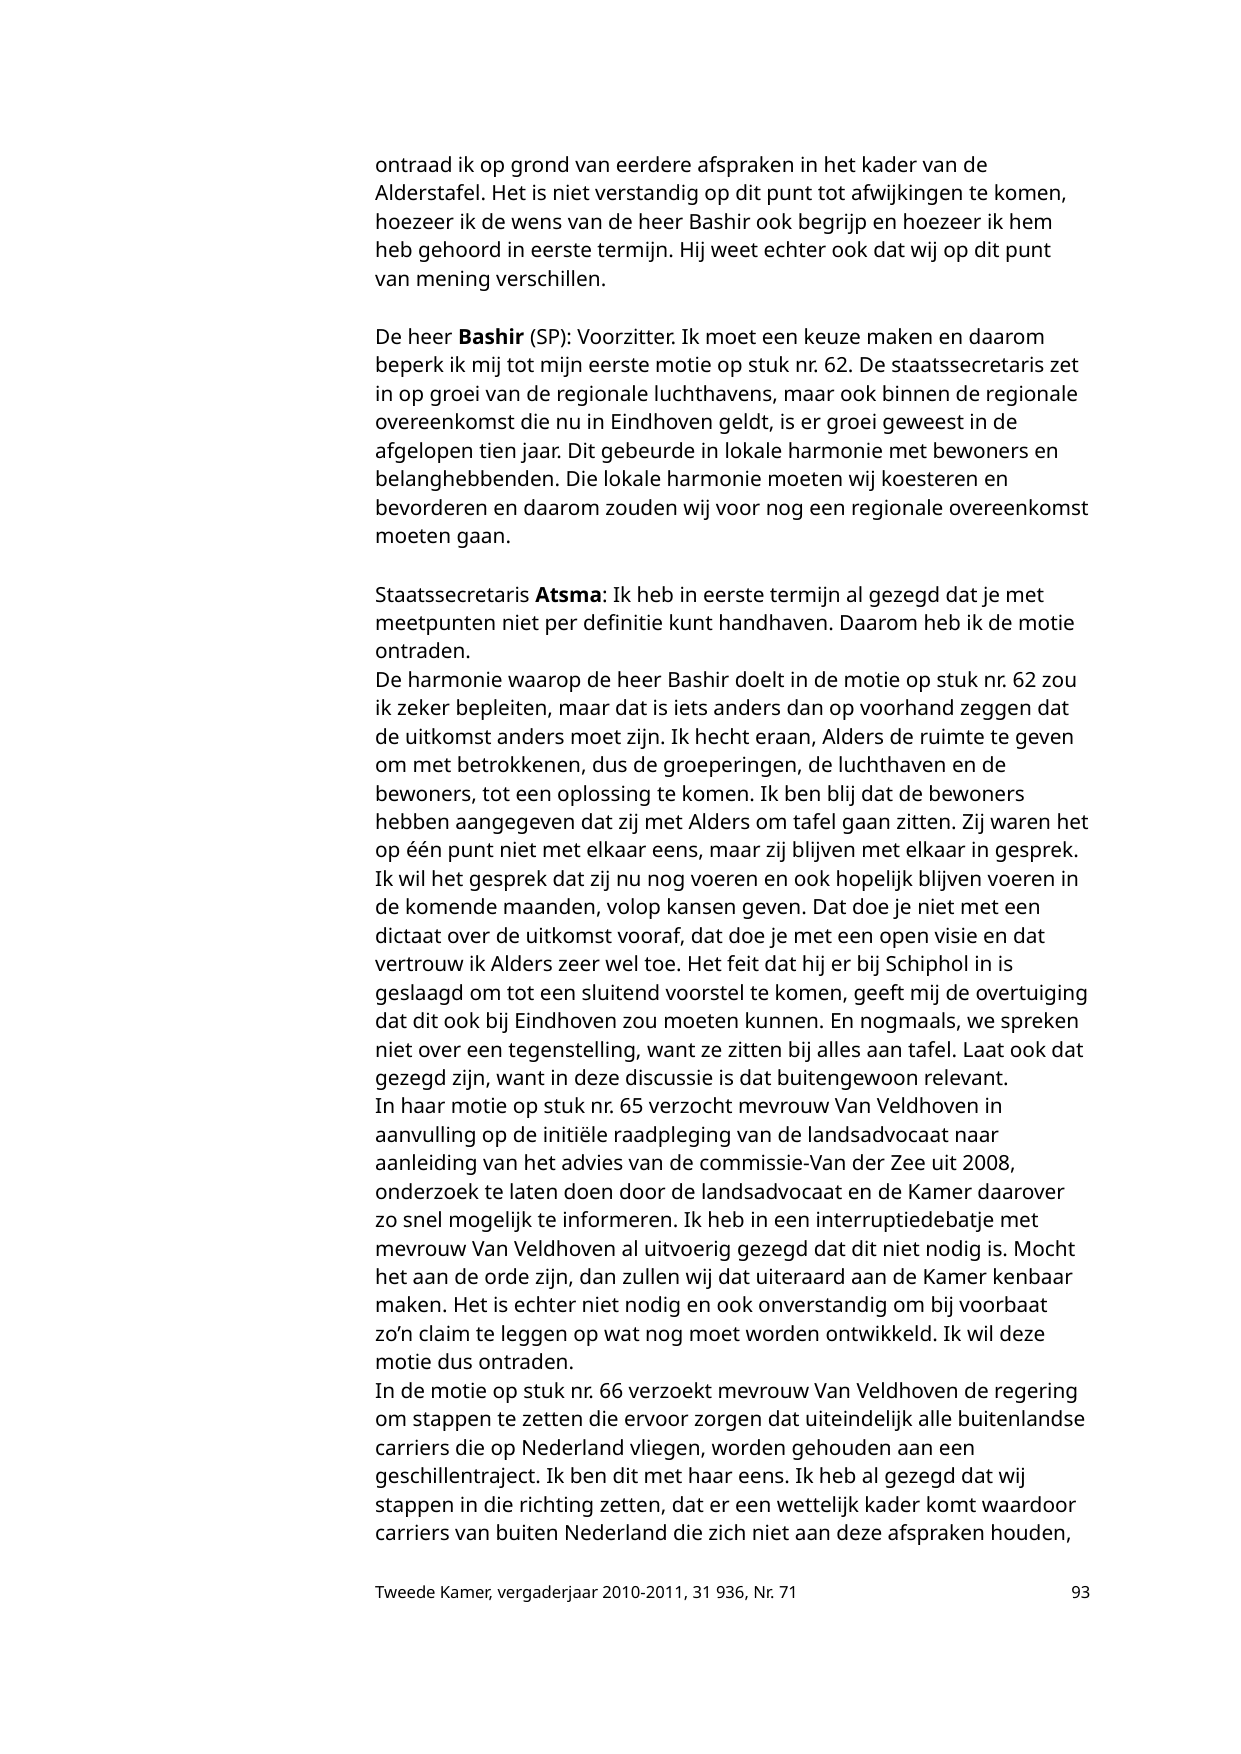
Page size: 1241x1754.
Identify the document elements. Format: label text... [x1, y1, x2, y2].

text In de motie op stuk nr. 66 verzoekt mevrouw Van Veldhoven de regering om stappen te zetten die ervoor zorgen dat uiteindelijk alle buitenlandse carriers die op Nederland vliegen, worden gehouden aan een geschillentraject. Ik ben dit met haar eens. Ik heb al gezegd dat wij stappen in die richting zetten, dat er een wettelijk kader komt waardoor carriers van buiten Nederland die zich niet aan deze afspraken houden, [375, 1376, 1090, 1547]
text ontraad ik op grond van eerdere afspraken in het kader van de Alderstafel. Het is niet verstandig op dit punt tot afwijkingen te komen, hoezeer ik de wens van de heer Bashir ook begrijp en hoezeer ik hem heb gehoord in eerste termijn. Hij weet echter ook dat wij op dit punt van mening verschillen. [375, 150, 1090, 292]
text De harmonie waarop de heer Bashir doelt in de motie op stuk nr. 62 zou ik zeker bepleiten, maar dat is iets anders dan op voorhand zeggen dat de uitkomst anders moet zijn. Ik hecht eraan, Alders de ruimte te geven om met betrokkenen, dus de groeperingen, de luchthaven en de bewoners, tot een oplossing te komen. Ik ben blij dat de bewoners hebben aangegeven dat zij met Alders om tafel gaan zitten. Zij waren het op één punt niet met elkaar eens, maar zij blijven met elkaar in gesprek. Ik wil het gesprek dat zij nu nog voeren en ook hopelijk blijven voeren in de komende maanden, volop kansen geven. Dat doe je niet met een dictaat over de uitkomst vooraf, dat doe je met een open visie en dat vertrouw ik Alders zeer wel toe. Het feit dat hij er bij Schiphol in is geslaagd om tot een sluitend voorstel te komen, geeft mij de overtuiging dat dit ook bij Eindhoven zou moeten kunnen. En nogmaals, we spreken niet over een tegenstelling, want ze zitten bij alles aan tafel. Laat ook dat gezegd zijn, want in deze discussie is dat buitengewoon relevant. [375, 665, 1090, 1092]
text De heer Bashir (SP): Voorzitter. Ik moet een keuze maken en daarom beperk ik mij tot mijn eerste motie op stuk nr. 62. De staatssecretaris zet in op groei van de regionale luchthavens, maar ook binnen de regionale overeenkomst die nu in Eindhoven geldt, is er groei geweest in de afgelopen tien jaar. Dit gebeurde in lokale harmonie met bewoners en belanghebbenden. Die lokale harmonie moeten wij koesteren en bevorderen en daarom zouden wij voor nog een regionale overeenkomst moeten gaan. [375, 322, 1090, 550]
text In haar motie op stuk nr. 65 verzocht mevrouw Van Veldhoven in aanvulling op de initiële raadpleging van de landsadvocaat naar aanleiding van het advies van de commissie-Van der Zee uit 2008, onderzoek te laten doen door de landsadvocaat en de Kamer daarover zo snel mogelijk te informeren. Ik heb in een interruptiedebatje met mevrouw Van Veldhoven al uitvoerig gezegd dat dit niet nodig is. Mocht het aan de orde zijn, dan zullen wij dat uiteraard aan de Kamer kenbaar maken. Het is echter niet nodig en ook onverstandig om bij voorbaat zo’n claim te leggen op wat nog moet worden ontwikkeld. Ik wil deze motie dus ontraden. [375, 1092, 1090, 1376]
text Staatssecretaris Atsma: Ik heb in eerste termijn al gezegd dat je met meetpunten niet per definitie kunt handhaven. Daarom heb ik de motie ontraden. [375, 580, 1090, 665]
